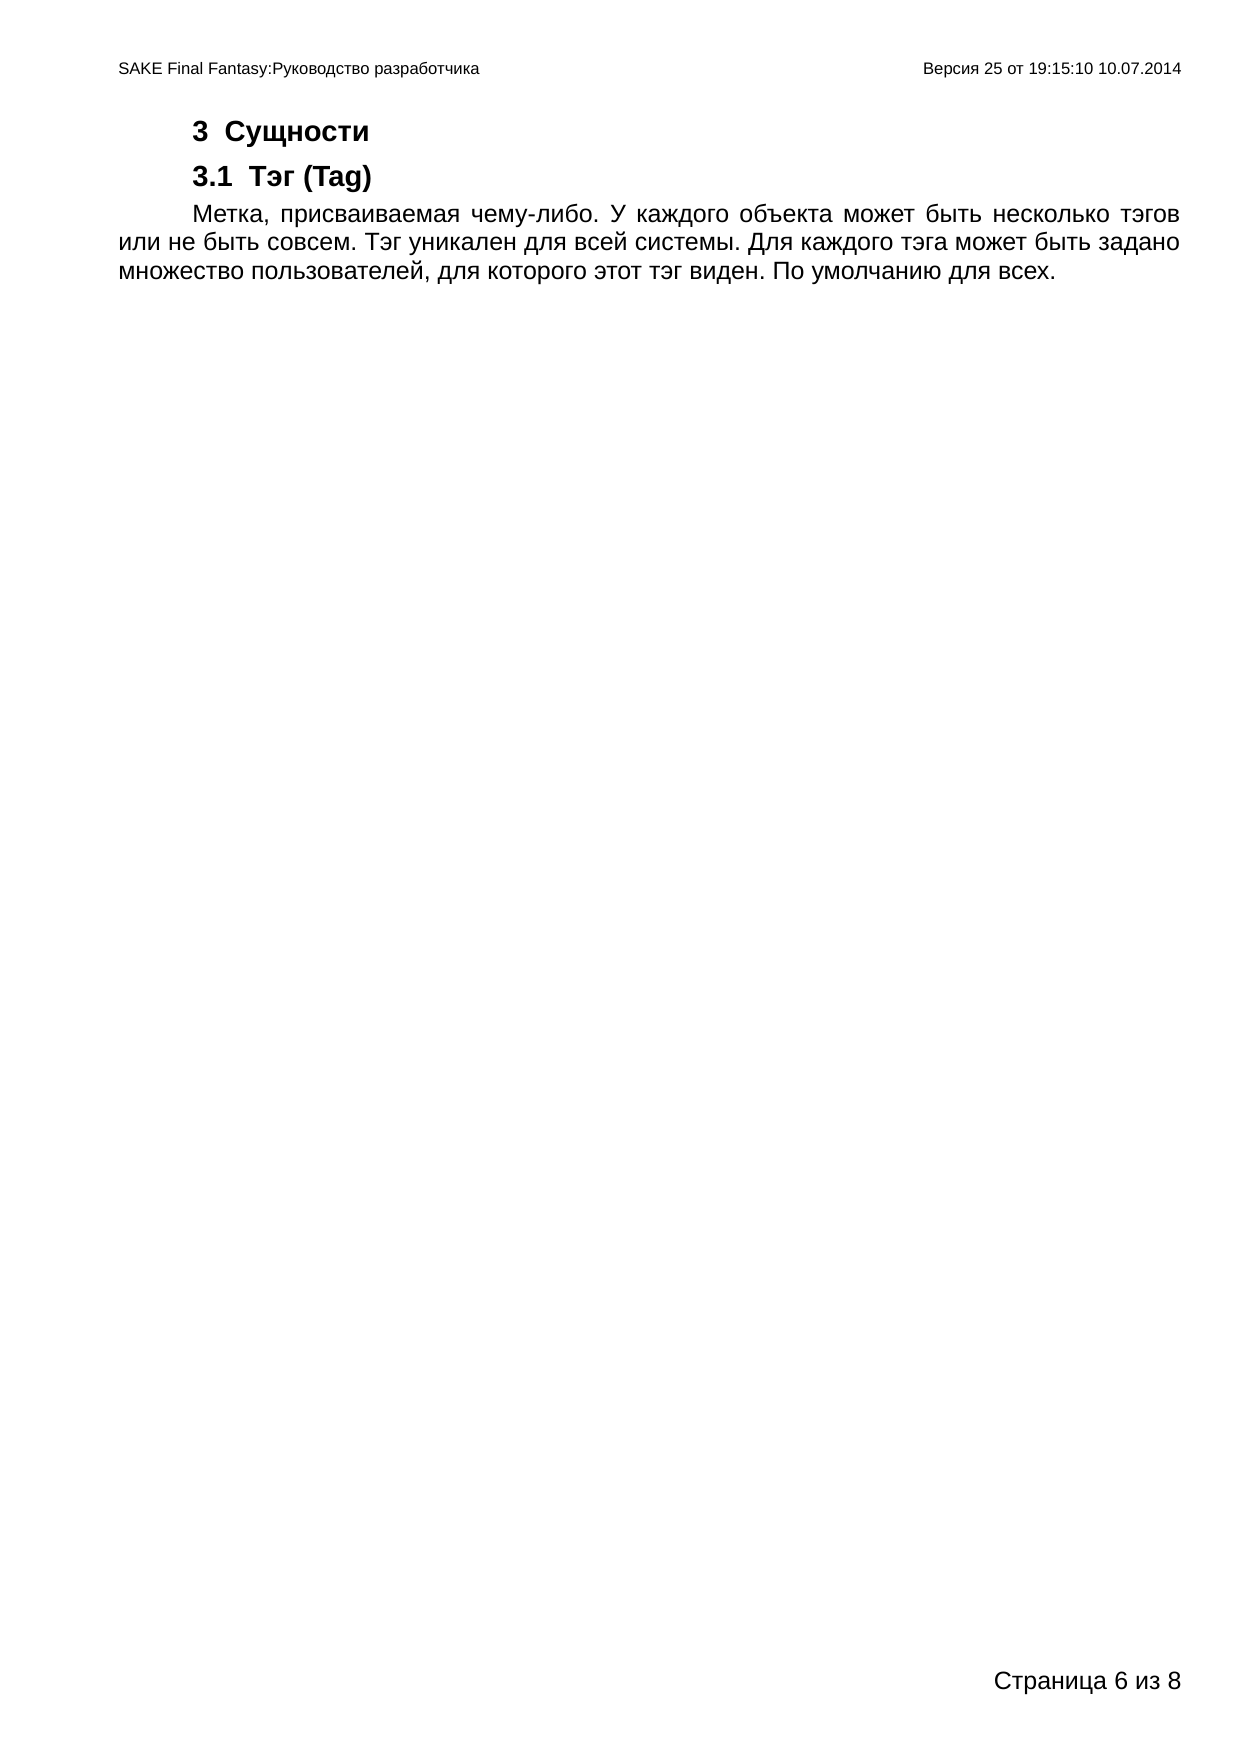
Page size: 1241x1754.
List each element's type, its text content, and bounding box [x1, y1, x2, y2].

subtitle Сущности [118, 114, 1181, 147]
subtitle Тэг (Tag) [118, 159, 1181, 193]
text Метка, присваиваемая чему-либо. У каждого объекта может быть несколько тэгов или не быть совсем. Тэг уникален для всей системы. Для каждого тэга может быть задано множество пользователей, для которого этот тэг виден. По умолчанию для всех. [118, 198, 1181, 285]
